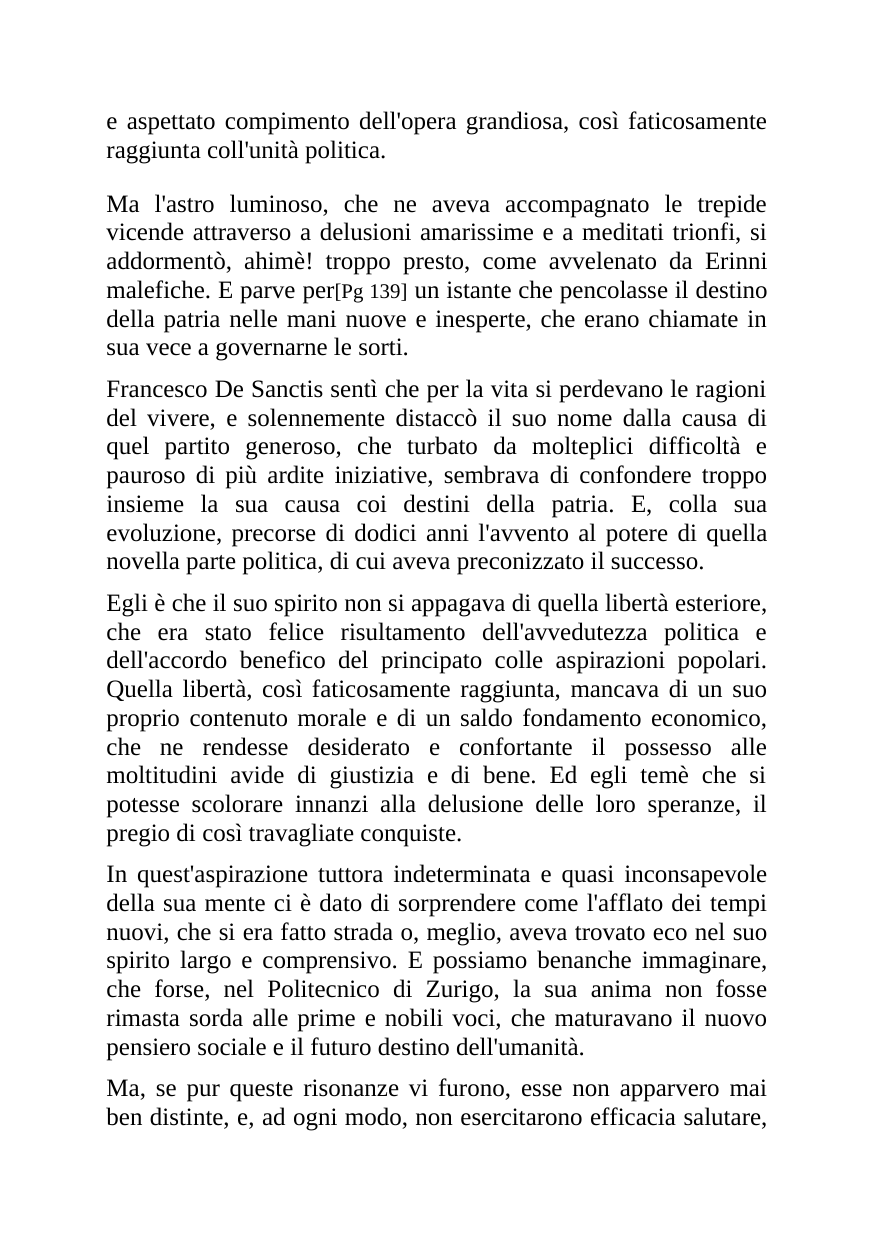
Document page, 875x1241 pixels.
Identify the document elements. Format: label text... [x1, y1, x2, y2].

text e aspettato compimento dell'opera grandiosa, così faticosamente raggiunta coll'unità politica. [106, 106, 768, 164]
text In quest'aspirazione tuttora indeterminata e quasi inconsapevole della sua mente ci è dato di sorprendere come l'afflato dei tempi nuovi, che si era fatto strada o, meglio, aveva trovato eco nel suo spirito largo e comprensivo. E possiamo benanche immaginare, che forse, nel Politecnico di Zurigo, la sua anima non fosse rimasta sorda alle prime e nobili voci, che maturavano il nuovo pensiero sociale e il futuro destino dell'umanità. [106, 859, 768, 1061]
text Ma, se pur queste risonanze vi furono, esse non apparvero mai ben distinte, e, ad ogni modo, non esercitarono efficacia salutare, [106, 1073, 768, 1131]
text Ma l'astro luminoso, che ne aveva accompagnato le trepide vicende attraverso a delusioni amarissime e a meditati trionfi, si addormentò, ahimè! troppo presto, come avvelenato da Erinni malefiche. E parve per[Pg 139] un istante che pencolasse il destino della patria nelle mani nuove e inesperte, che erano chiamate in sua vece a governarne le sorti. [106, 189, 768, 361]
text Francesco De Sanctis sentì che per la vita si perdevano le ragioni del vivere, e solennemente distaccò il suo nome dalla causa di quel partito generoso, che turbato da molteplici difficoltà e pauroso di più ardite iniziative, sembrava di confondere troppo insieme la sua causa coi destini della patria. E, colla sua evoluzione, precorse di dodici anni l'avvento al potere di quella novella parte politica, di cui aveva preconizzato il successo. [106, 374, 768, 575]
text Egli è che il suo spirito non si appagava di quella libertà esteriore, che era stato felice risultamento dell'avvedutezza politica e dell'accordo benefico del principato colle aspirazioni popolari. Quella libertà, così faticosamente raggiunta, mancava di un suo proprio contenuto morale e di un saldo fondamento economico, che ne rendesse desiderato e confortante il possesso alle moltitudini avide di giustizia e di bene. Ed egli temè che si potesse scolorare innanzi alla delusione delle loro speranze, il pregio di così travagliate conquiste. [106, 588, 768, 847]
